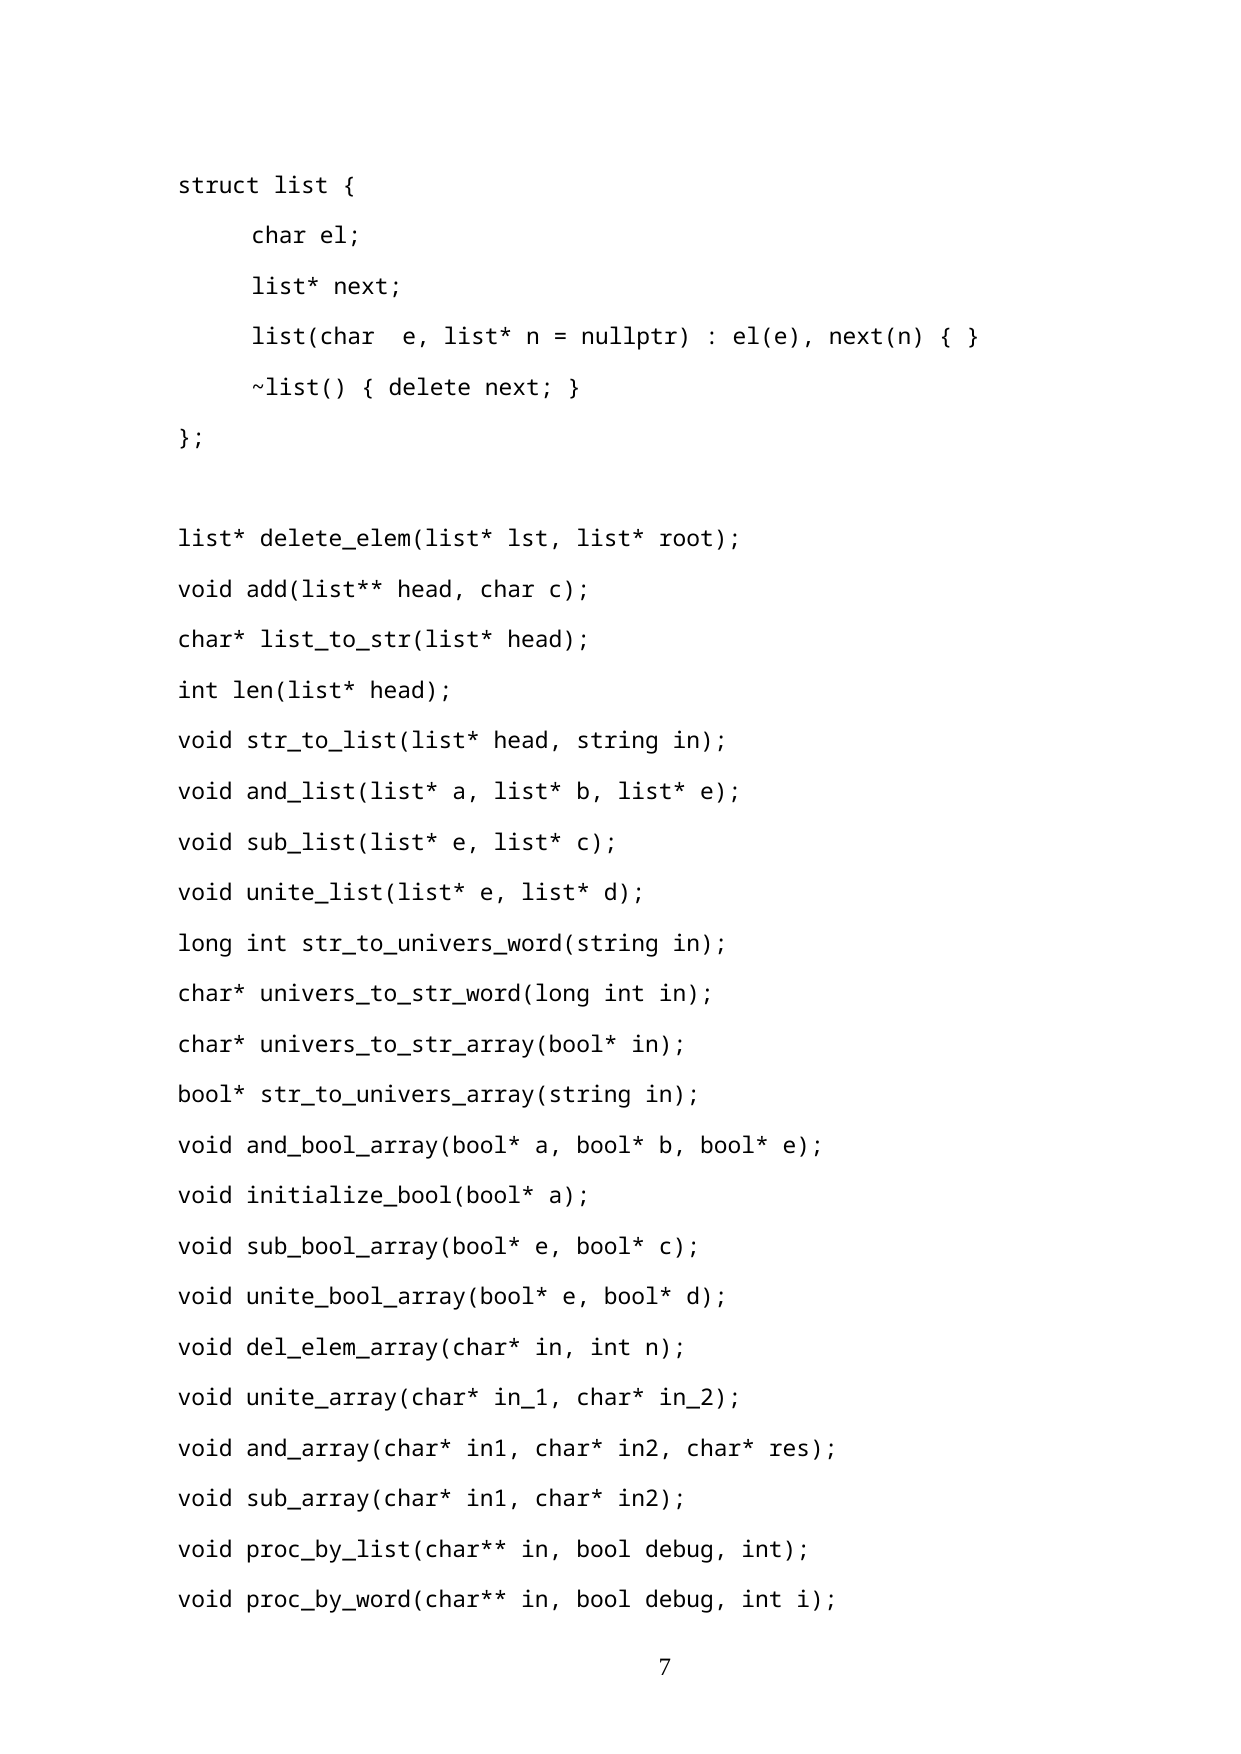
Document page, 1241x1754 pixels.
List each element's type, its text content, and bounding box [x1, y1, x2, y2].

text void str_to_list(list* head, string in); [177, 724, 1152, 756]
text void initialize_bool(bool* a); [177, 1179, 1152, 1210]
text char el; [177, 219, 1152, 250]
text void del_elem_array(char* in, int n); [177, 1331, 1152, 1362]
text void unite_array(char* in_1, char* in_2); [177, 1381, 1152, 1412]
text bool* str_to_univers_array(string in); [177, 1078, 1152, 1109]
text list(char e, list* n = nullptr) : el(e), next(n) { } [177, 320, 1152, 351]
text void add(list** head, char c); [177, 573, 1152, 604]
text void and_list(list* a, list* b, list* e); [177, 775, 1152, 806]
text struct list { [177, 169, 1152, 200]
text long int str_to_univers_word(string in); [177, 926, 1152, 958]
text void proc_by_word(char** in, bool debug, int i); [177, 1583, 1152, 1614]
text list* next; [177, 270, 1152, 301]
text void sub_array(char* in1, char* in2); [177, 1482, 1152, 1513]
text char* univers_to_str_array(bool* in); [177, 1027, 1152, 1059]
text void unite_bool_array(bool* e, bool* d); [177, 1280, 1152, 1311]
text }; [177, 421, 1152, 452]
text char* univers_to_str_word(long int in); [177, 977, 1152, 1008]
text void sub_list(list* e, list* c); [177, 825, 1152, 857]
text void and_array(char* in1, char* in2, char* res); [177, 1432, 1152, 1463]
text int len(list* head); [177, 674, 1152, 705]
text void proc_by_list(char** in, bool debug, int); [177, 1533, 1152, 1564]
text list* delete_elem(list* lst, list* root); [177, 522, 1152, 553]
text char* list_to_str(list* head); [177, 623, 1152, 654]
text void unite_list(list* e, list* d); [177, 876, 1152, 907]
text void sub_bool_array(bool* e, bool* c); [177, 1229, 1152, 1261]
text ~list() { delete next; } [177, 371, 1152, 402]
text void and_bool_array(bool* a, bool* b, bool* e); [177, 1128, 1152, 1160]
